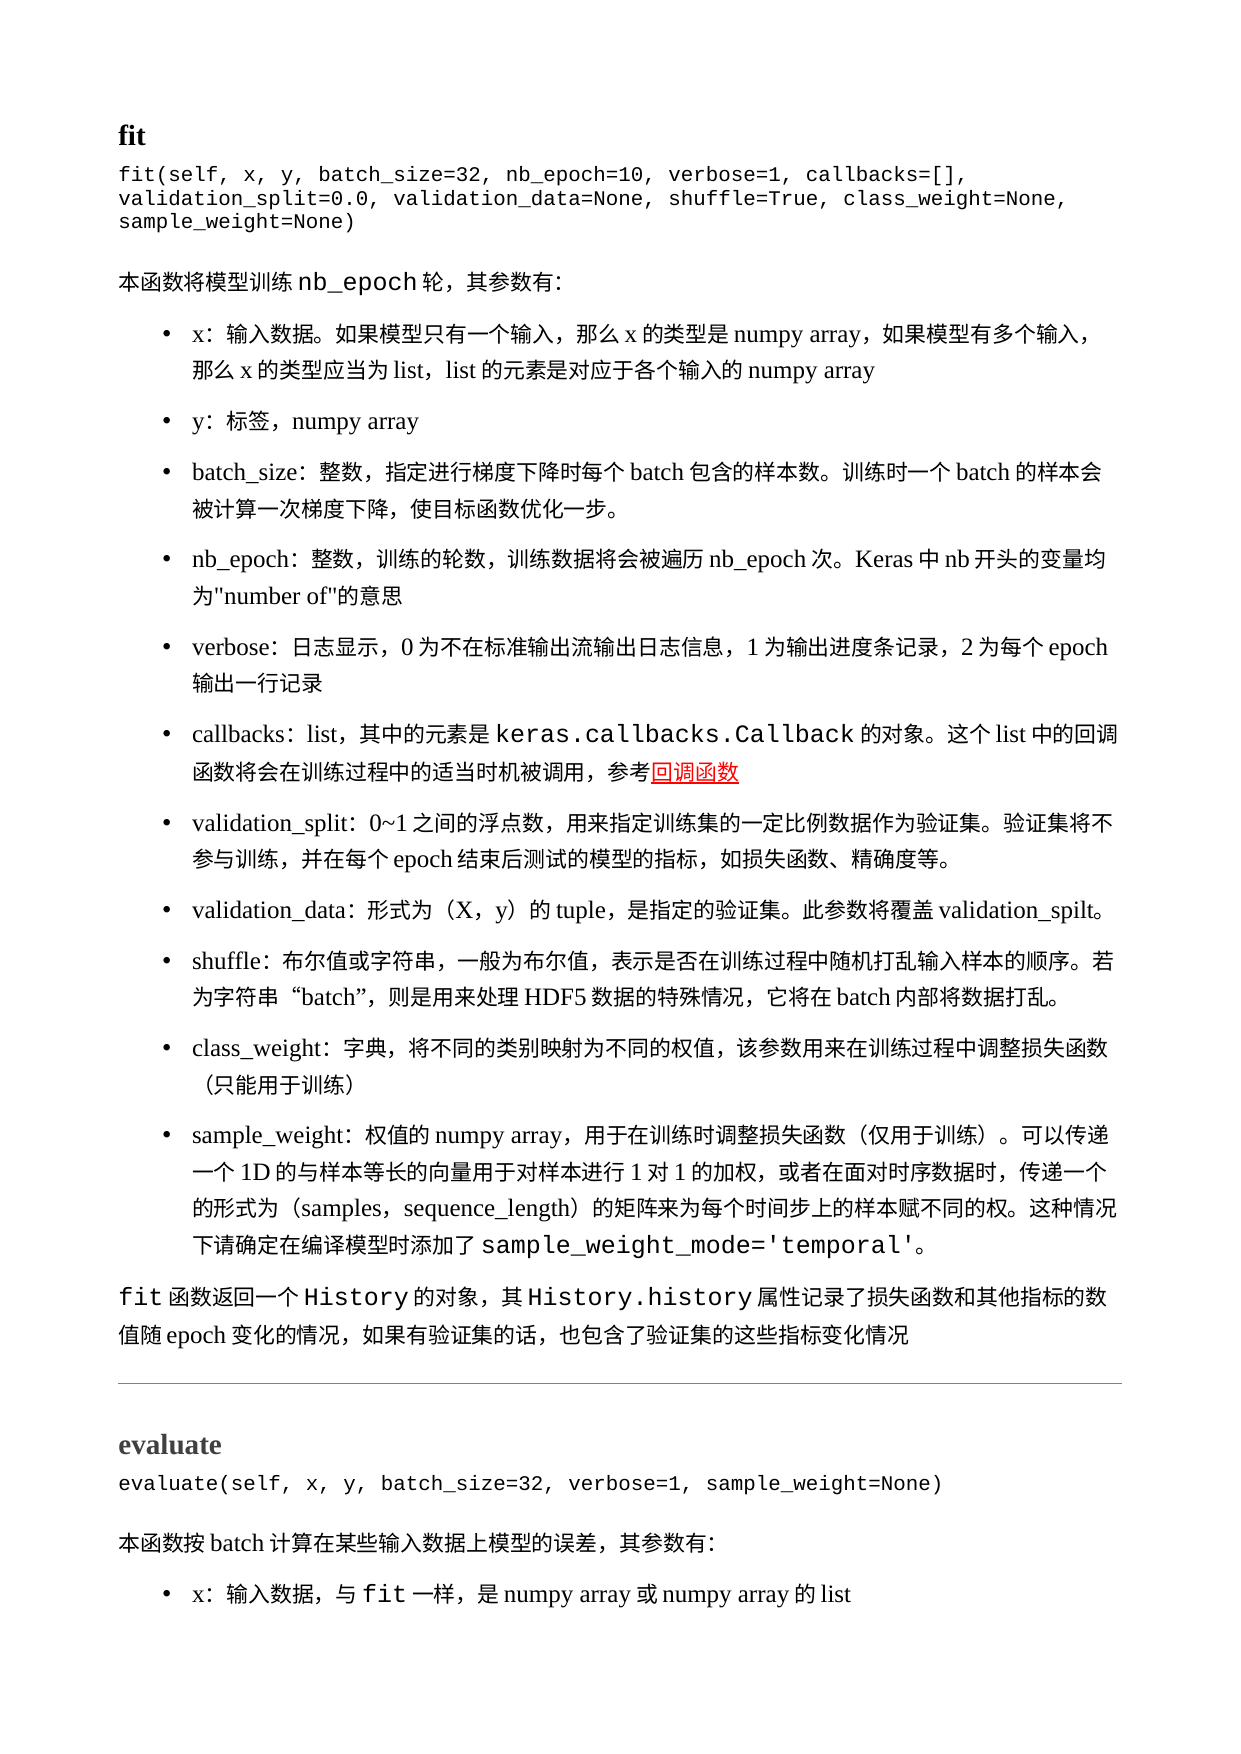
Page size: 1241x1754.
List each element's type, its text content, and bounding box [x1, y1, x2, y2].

subtitle evaluate [118, 1427, 1122, 1461]
list x：输入数据。如果模型只有一个输入，那么x的类型是numpy array，如果模型有多个输入，那么x的类型应当为list，list的元素是对应于各个输入的numpy array [162, 317, 1122, 385]
list validation_data：形式为（X，y）的tuple，是指定的验证集。此参数将覆盖validation_spilt。 [162, 893, 1122, 925]
text fit函数返回一个History的对象，其History.history属性记录了损失函数和其他指标的数值随epoch变化的情况，如果有验证集的话，也包含了验证集的这些指标变化情况 [118, 1280, 1122, 1349]
text 本函数将模型训练nb_epoch轮，其参数有： [118, 264, 1122, 297]
text fit(self, x, y, batch_size=32, nb_epoch=10, verbose=1, callbacks=[], validation_split=0.0, validation_data=None, shuffle=True, class_weight=None, sample_weight=None) [118, 164, 1122, 235]
list callbacks：list，其中的元素是keras.callbacks.Callback的对象。这个list中的回调函数将会在训练过程中的适当时机被调用，参考回调函数 [162, 717, 1122, 786]
list validation_split：0~1之间的浮点数，用来指定训练集的一定比例数据作为验证集。验证集将不参与训练，并在每个epoch结束后测试的模型的指标，如损失函数、精确度等。 [162, 806, 1122, 874]
list class_weight：字典，将不同的类别映射为不同的权值，该参数用来在训练过程中调整损失函数（只能用于训练） [162, 1031, 1122, 1099]
list sample_weight：权值的numpy array，用于在训练时调整损失函数（仅用于训练）。可以传递一个1D的与样本等长的向量用于对样本进行1对1的加权，或者在面对时序数据时，传递一个的形式为（samples，sequence_length）的矩阵来为每个时间步上的样本赋不同的权。这种情况下请确定在编译模型时添加了sample_weight_mode='temporal'。 [162, 1118, 1122, 1261]
list verbose：日志显示，0为不在标准输出流输出日志信息，1为输出进度条记录，2为每个epoch输出一行记录 [162, 630, 1122, 698]
subtitle fit [118, 118, 1122, 152]
list batch_size：整数，指定进行梯度下降时每个batch包含的样本数。训练时一个batch的样本会被计算一次梯度下降，使目标函数优化一步。 [162, 455, 1122, 523]
list y：标签，numpy array [162, 404, 1122, 436]
list x：输入数据，与fit一样，是numpy array或numpy array的list [162, 1577, 1122, 1610]
text 本函数按batch计算在某些输入数据上模型的误差，其参数有： [118, 1526, 1122, 1558]
list shuffle：布尔值或字符串，一般为布尔值，表示是否在训练过程中随机打乱输入样本的顺序。若为字符串“batch”，则是用来处理HDF5数据的特殊情况，它将在batch内部将数据打乱。 [162, 944, 1122, 1012]
text evaluate(self, x, y, batch_size=32, verbose=1, sample_weight=None) [118, 1473, 1122, 1497]
list nb_epoch：整数，训练的轮数，训练数据将会被遍历nb_epoch次。Keras中nb开头的变量均为"number of"的意思 [162, 542, 1122, 611]
